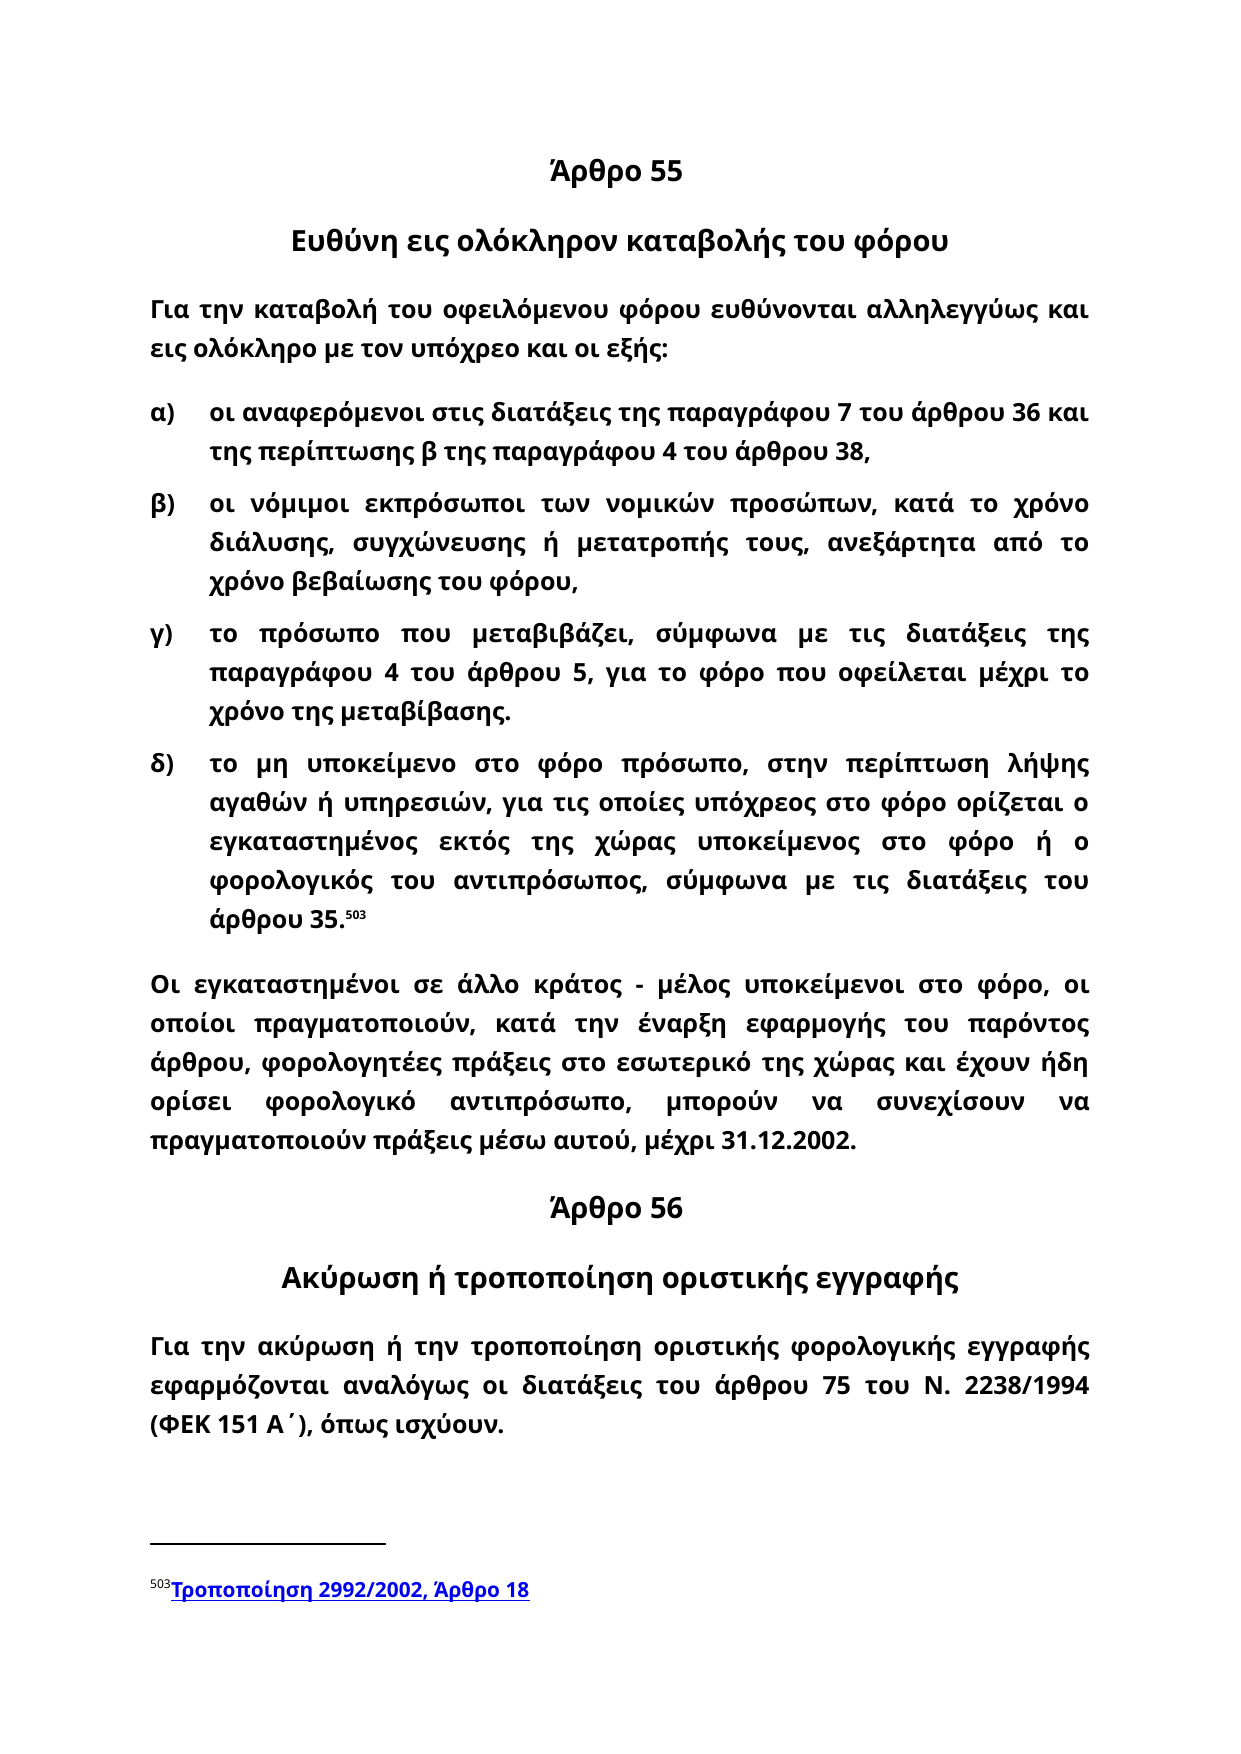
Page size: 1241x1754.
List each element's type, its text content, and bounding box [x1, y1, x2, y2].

subtitle Ακύρωση ή τροποποίηση οριστικής εγγραφής [150, 1258, 1090, 1297]
subtitle Ευθύνη εις ολόκληρον καταβολής του φόρου [150, 221, 1090, 260]
text Για την ακύρωση ή την τροποποίηση οριστικής φορολογικής εγγραφής εφαρμόζονται αναλόγως οι διατάξεις του άρθρου 75 του Ν. 2238/1994 (ΦΕΚ 151 Α΄), όπως ισχύουν. [150, 1328, 1090, 1441]
list γ) το πρόσωπο που μεταβιβάζει, σύμφωνα με τις διατάξεις της παραγράφου 4 του άρθρου 5, για το φόρο που οφείλεται μέχρι το χρόνο της μεταβίβασης. [150, 615, 1090, 728]
text Τροποποίηση 2992/2002, Άρθρο 18 [150, 1576, 1090, 1604]
list β) οι νόμιμοι εκπρόσωποι των νομικών προσώπων, κατά το χρόνο διάλυσης, συγχώνευσης ή μετατροπής τους, ανεξάρτητα από το χρόνο βεβαίωσης του φόρου, [150, 485, 1090, 598]
list δ) το μη υποκείμενο στο φόρο πρόσωπο, στην περίπτωση λήψης αγαθών ή υπηρεσιών, για τις οποίες υπόχρεος στο φόρο ορίζεται ο εγκαταστημένος εκτός της χώρας υποκείμενος στο φόρο ή ο φορολογικός του αντιπρόσωπος, σύμφωνα με τις διατάξεις του άρθρου 35. [150, 745, 1090, 936]
text Οι εγκαταστημένοι σε άλλο κράτος - μέλος υποκείμενοι στο φόρο, οι οποίοι πραγματοποιούν, κατά την έναρξη εφαρμογής του παρόντος άρθρου, φορολογητέες πράξεις στο εσωτερικό της χώρας και έχουν ήδη ορίσει φορολογικό αντιπρόσωπο, μπορούν να συνεχίσουν να πραγματοποιούν πράξεις μέσω αυτού, μέχρι 31.12.2002. [150, 966, 1090, 1157]
list α) οι αναφερόμενοι στις διατάξεις της παραγράφου 7 του άρθρου 36 και της περίπτωσης β της παραγράφου 4 του άρθρου 38, [150, 394, 1090, 468]
subtitle Άρθρο 56 [150, 1187, 1090, 1227]
subtitle Άρθρο 55 [150, 150, 1090, 190]
text Για την καταβολή του οφειλόμενου φόρου ευθύνονται αλληλεγγύως και εις ολόκληρο με τον υπόχρεο και οι εξής: [150, 291, 1090, 364]
